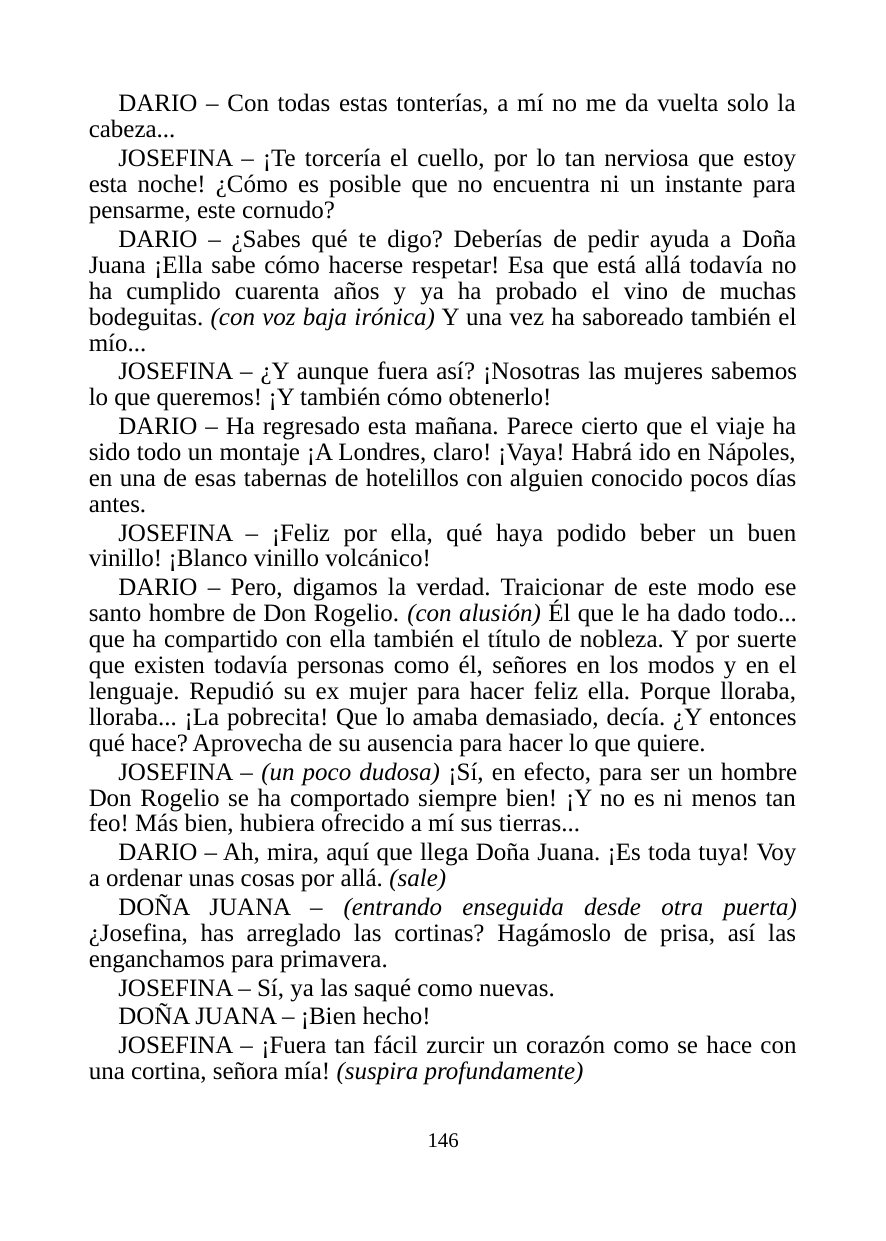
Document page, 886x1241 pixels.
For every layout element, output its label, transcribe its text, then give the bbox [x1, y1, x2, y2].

text JOSEFINA – Sí, ya las saqué como nuevas. [88, 973, 797, 1001]
text DARIO – Con todas estas tonterías, a mí no me da vuelta solo la cabeza... [88, 88, 797, 143]
text DARIO – ¿Sabes qué te digo? Deberías de pedir ayuda a Doña Juana ¡Ella sabe cómo hacerse respetar! Esa que está allá todavía no ha cumplido cuarenta años y ya ha probado el vino de muchas bodeguitas. (con voz baja irónica) Y una vez ha saboreado también el mío... [88, 224, 797, 356]
text DARIO – Ha regresado esta mañana. Parece cierto que el viaje ha sido todo un montaje ¡A Londres, claro! ¡Vaya! Habrá ido en Nápoles, en una de esas tabernas de hotelillos con alguien conocido pocos días antes. [88, 411, 797, 518]
text JOSEFINA – ¡Feliz por ella, qué haya podido beber un buen vinillo! ¡Blanco vinillo volcánico! [88, 518, 797, 572]
text JOSEFINA – ¿Y aunque fuera así? ¡Nosotras las mujeres sabemos lo que queremos! ¡Y también cómo obtenerlo! [88, 356, 797, 411]
text DOÑA JUANA – ¡Bien hecho! [88, 1001, 797, 1030]
text DARIO – Pero, digamos la verdad. Traicionar de este modo ese santo hombre de Don Rogelio. (con alusión) Él que le ha dado todo... que ha compartido con ella también el título de nobleza. Y por suerte que existen todavía personas como él, señores en los modos y en el lenguaje. Repudió su ex mujer para hacer feliz ella. Porque lloraba, lloraba... ¡La pobrecita! Que lo amaba demasiado, decía. ¿Y entonces qué hace? Aprovecha de su ausencia para hacer lo que quiere. [88, 572, 797, 757]
text DOÑA JUANA – (entrando enseguida desde otra puerta) ¿Josefina, has arreglado las cortinas? Hagámoslo de prisa, así las enganchamos para primavera. [88, 892, 797, 973]
text JOSEFINA – (un poco dudosa) ¡Sí, en efecto, para ser un hombre Don Rogelio se ha comportado siempre bien! ¡Y no es ni menos tan feo! Más bien, hubiera ofrecido a mí sus tierras... [88, 757, 797, 837]
text JOSEFINA – ¡Te torcería el cuello, por lo tan nerviosa que estoy esta noche! ¿Cómo es posible que no encuentra ni un instante para pensarme, este cornudo? [88, 143, 797, 224]
text DARIO – Ah, mira, aquí que llega Doña Juana. ¡Es toda tuya! Voy a ordenar unas cosas por allá. (sale) [88, 837, 797, 892]
text JOSEFINA – ¡Fuera tan fácil zurcir un corazón como se hace con una cortina, señora mía! (suspira profundamente) [88, 1030, 797, 1085]
